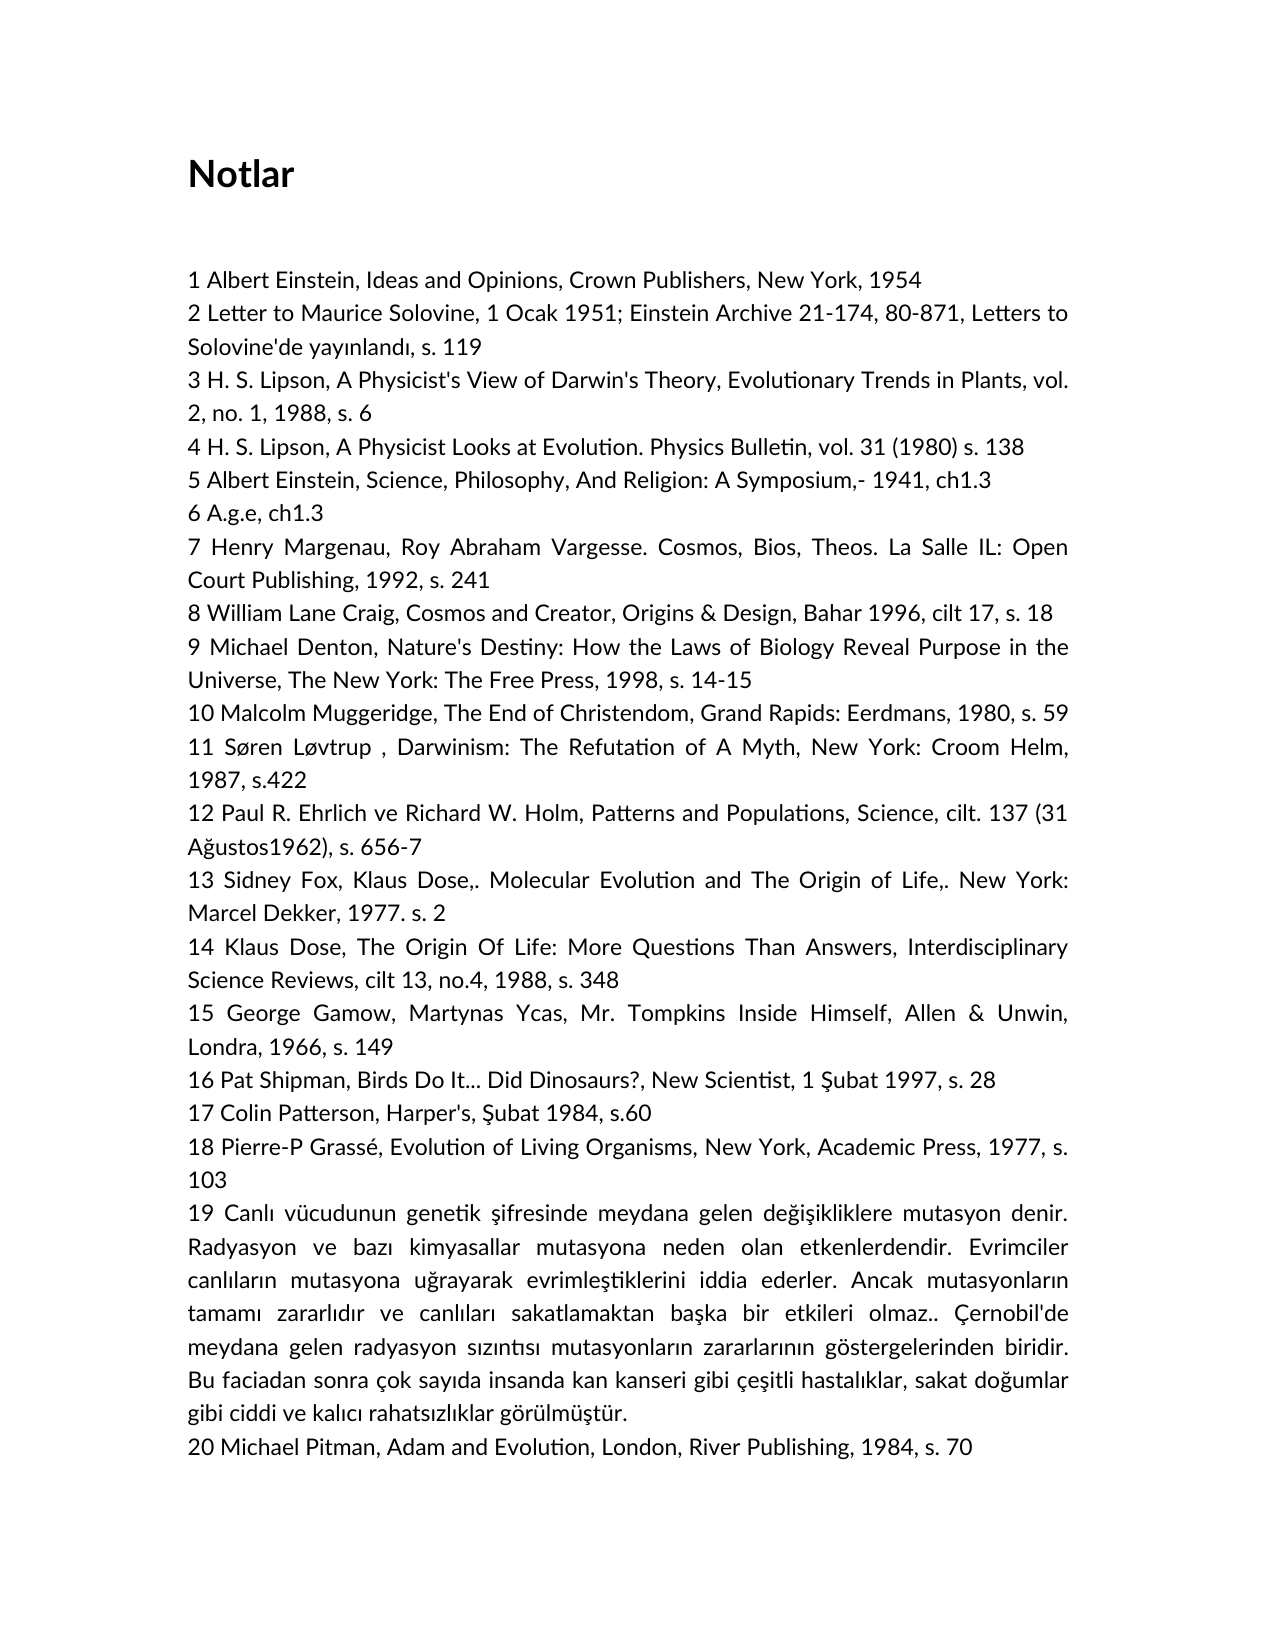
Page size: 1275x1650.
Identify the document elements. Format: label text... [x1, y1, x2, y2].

text 2 Letter to Maurice Solovine, 1 Ocak 1951; Einstein Archive 21-174, 80-871, Letters to Solovine'de yayınlandı, s. 119 [187, 295, 1070, 362]
text 3 H. S. Lipson, A Physicist's View of Darwin's Theory, Evolutionary Trends in Plants, vol. 2, no. 1, 1988, s. 6 [187, 362, 1070, 428]
text 7 Henry Margenau, Roy Abraham Vargesse. Cosmos, Bios, Theos. La Salle IL: Open Court Publishing, 1992, s. 241 [187, 528, 1070, 595]
text 11 Søren Løvtrup , Darwinism: The Refutation of A Myth, New York: Croom Helm, 1987, s.422 [187, 728, 1070, 795]
text 20 Michael Pitman, Adam and Evolution, London, River Publishing, 1984, s. 70 [187, 1428, 1070, 1462]
text 15 George Gamow, Martynas Ycas, Mr. Tompkins Inside Himself, Allen & Unwin, Londra, 1966, s. 149 [187, 995, 1070, 1062]
text 18 Pierre-P Grassé, Evolution of Living Organisms, New York, Academic Press, 1977, s. 103 [187, 1128, 1070, 1195]
text 10 Malcolm Muggeridge, The End of Christendom, Grand Rapids: Eerdmans, 1980, s. 59 [187, 695, 1070, 728]
text 12 Paul R. Ehrlich ve Richard W. Holm, Patterns and Populations, Science, cilt. 137 (31 Ağustos1962), s. 656-7 [187, 795, 1070, 862]
text 16 Pat Shipman, Birds Do It... Did Dinosaurs?, New Scientist, 1 Şubat 1997, s. 28 [187, 1062, 1070, 1095]
text 1 Albert Einstein, Ideas and Opinions, Crown Publishers, New York, 1954 [187, 262, 1070, 295]
text 4 H. S. Lipson, A Physicist Looks at Evolution. Physics Bulletin, vol. 31 (1980) s. 138 [187, 428, 1070, 462]
text 17 Colin Patterson, Harper's, Şubat 1984, s.60 [187, 1095, 1070, 1128]
text 14 Klaus Dose, The Origin Of Life: More Questions Than Answers, Interdisciplinary Science Reviews, cilt 13, no.4, 1988, s. 348 [187, 928, 1070, 995]
text 19 Canlı vücudunun genetik şifresinde meydana gelen değişikliklere mutasyon denir. Radyasyon ve bazı kimyasallar mutasyona neden olan etkenlerdendir. Evrimciler canlıların mutasyona uğrayarak evrimleştiklerini iddia ederler. Ancak mutasyonların tamamı zararlıdır ve canlıları sakatlamaktan başka bir etkileri olmaz.. Çernobil'de meydana gelen radyasyon sızıntısı mutasyonların zararlarının göstergelerinden biridir. Bu faciadan sonra çok sayıda insanda kan kanseri gibi çeşitli hastalıklar, sakat doğumlar gibi ciddi ve kalıcı rahatsızlıklar görülmüştür. [187, 1195, 1070, 1428]
text 6 A.g.e, ch1.3 [187, 495, 1070, 528]
text Notlar [187, 150, 1070, 195]
text 9 Michael Denton, Nature's Destiny: How the Laws of Biology Reveal Purpose in the Universe, The New York: The Free Press, 1998, s. 14-15 [187, 628, 1070, 695]
text 8 William Lane Craig, Cosmos and Creator, Origins & Design, Bahar 1996, cilt 17, s. 18 [187, 595, 1070, 628]
text 5 Albert Einstein, Science, Philosophy, And Religion: A Symposium,- 1941, ch1.3 [187, 462, 1070, 495]
text 13 Sidney Fox, Klaus Dose,. Molecular Evolution and The Origin of Life,. New York: Marcel Dekker, 1977. s. 2 [187, 862, 1070, 928]
